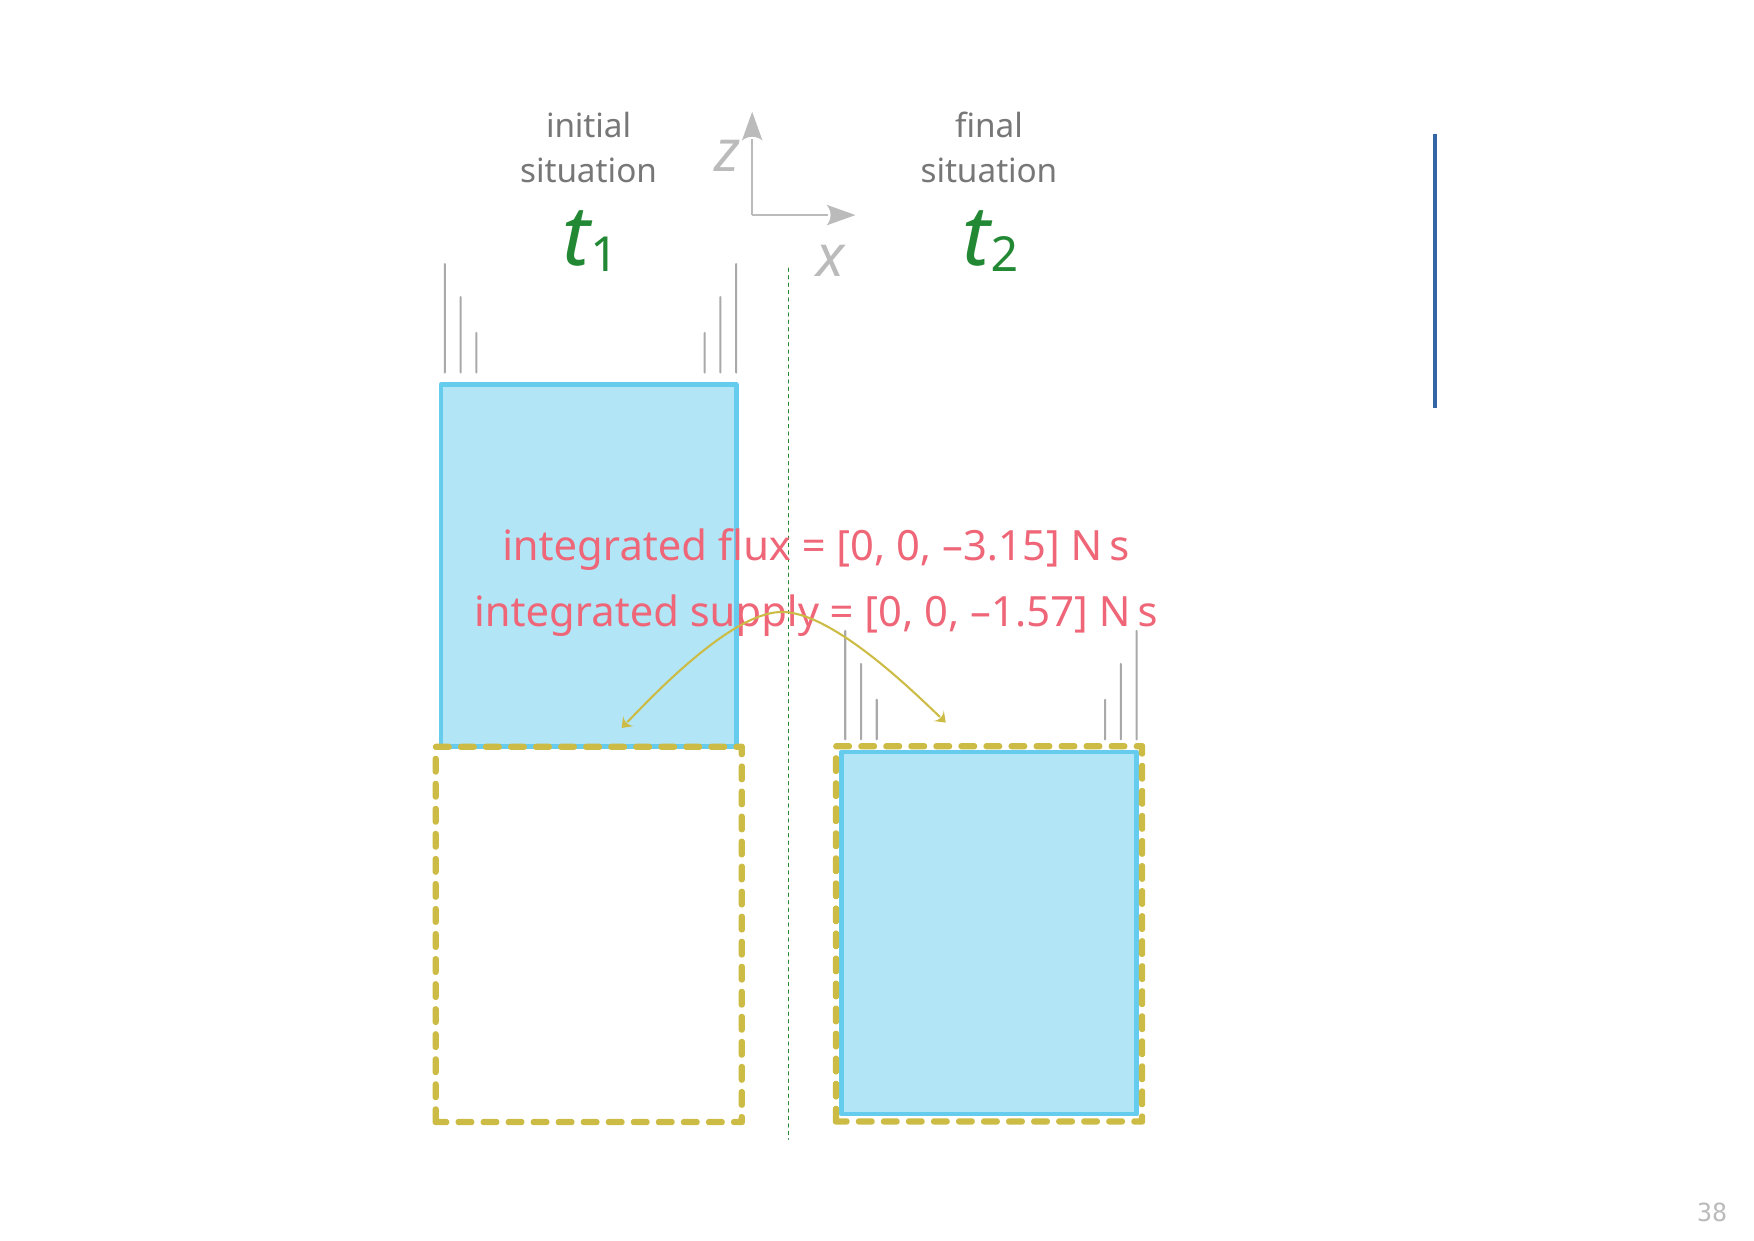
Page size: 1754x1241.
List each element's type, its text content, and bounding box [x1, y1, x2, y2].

text_box [1138, 1038, 1146, 1058]
text_box [832, 1030, 840, 1050]
text_box [1138, 888, 1146, 907]
text_box [983, 743, 1003, 750]
text_box [655, 1118, 675, 1126]
text_box t1 [547, 176, 630, 267]
text_box [738, 838, 745, 858]
text_box [659, 614, 671, 623]
text_box [432, 830, 439, 850]
text_box [432, 880, 439, 900]
text_box [432, 1081, 439, 1101]
text_box [1138, 938, 1146, 957]
text_box [432, 855, 439, 875]
text_box [738, 1088, 745, 1108]
text_box [908, 743, 928, 750]
text_box [555, 614, 567, 623]
text_box [432, 1006, 439, 1026]
text_box [738, 938, 745, 958]
text_box [832, 830, 840, 850]
text_box x [802, 206, 862, 281]
text_box [1031, 1118, 1050, 1125]
text_box [580, 1118, 600, 1126]
text_box [432, 384, 745, 758]
text_box [432, 755, 439, 775]
text_box [832, 1055, 840, 1075]
text_box [738, 763, 745, 783]
text_box [832, 930, 840, 950]
text_box [1138, 1063, 1146, 1083]
text_box t2 [948, 176, 1030, 267]
text_box [1138, 762, 1146, 782]
text_box [858, 743, 878, 750]
text_box [1138, 1013, 1146, 1033]
text_box [981, 1118, 1000, 1125]
text_box [738, 888, 745, 908]
text_box [1138, 787, 1146, 807]
text_box [832, 1005, 840, 1025]
text_box [432, 981, 439, 1000]
text_box [1138, 863, 1146, 882]
text_box [905, 1118, 925, 1125]
text_box [832, 1080, 840, 1100]
text_box [432, 931, 439, 950]
text_box [1138, 837, 1146, 857]
text_box [1081, 1118, 1101, 1125]
text_box [738, 1013, 745, 1033]
text_box [1108, 743, 1128, 750]
text_box z [699, 102, 755, 176]
text_box [738, 1063, 745, 1083]
text_box [432, 906, 439, 925]
text_box [505, 1118, 525, 1126]
text_box [880, 1118, 900, 1125]
text_box [738, 1038, 745, 1058]
text_box [680, 1118, 700, 1126]
text_box [1008, 743, 1028, 750]
text_box [1138, 812, 1146, 832]
text_box [832, 855, 840, 875]
text_box [738, 788, 745, 808]
text_box [1138, 963, 1146, 983]
text_box [597, 615, 607, 623]
text_box [833, 743, 853, 750]
text_box integrated flux = [0, 0, –3.15] N s integrated supply = [0, 0, –1.57] N s [459, 508, 1150, 614]
text_box [1083, 743, 1103, 750]
text_box [738, 863, 745, 883]
text_box [738, 963, 745, 983]
text_box [1056, 1118, 1075, 1125]
text_box [530, 1118, 550, 1126]
text_box [832, 955, 840, 975]
text_box [432, 956, 439, 975]
text_box [1138, 913, 1146, 932]
text_box [738, 988, 745, 1008]
text_box [605, 1118, 625, 1126]
text_box [1058, 743, 1078, 750]
text_box [1131, 1113, 1146, 1125]
text_box [832, 755, 840, 775]
text_box [432, 1056, 439, 1076]
text_box [958, 743, 978, 750]
text_box [738, 813, 745, 833]
text_box [730, 1114, 745, 1126]
text_box [480, 1118, 500, 1126]
text_box [1106, 1118, 1126, 1125]
text_box [705, 1118, 725, 1126]
text_box [1006, 1118, 1025, 1125]
text_box [455, 1118, 475, 1126]
text_box [1133, 743, 1146, 757]
text_box [738, 913, 745, 933]
text_box [841, 752, 1137, 1115]
text_box [432, 805, 439, 825]
text_box initial situation [509, 94, 669, 176]
text_box [432, 1031, 439, 1051]
text_box [832, 905, 840, 925]
text_box [1138, 988, 1146, 1008]
text_box [832, 780, 840, 800]
text_box [1033, 743, 1053, 750]
text_box final situation [909, 94, 1069, 176]
text_box [1138, 1088, 1146, 1108]
text_box [832, 1105, 850, 1125]
text_box [955, 1118, 975, 1125]
text_box [555, 1118, 575, 1126]
text_box [832, 880, 840, 900]
text_box [832, 805, 840, 825]
text_box [930, 1118, 950, 1125]
text_box [855, 1118, 875, 1125]
text_box [630, 1118, 650, 1126]
text_box [432, 1106, 450, 1126]
text_box [832, 980, 840, 1000]
text_box [933, 743, 953, 750]
text_box [716, 614, 728, 623]
text_box [432, 780, 439, 800]
text_box [883, 743, 903, 750]
